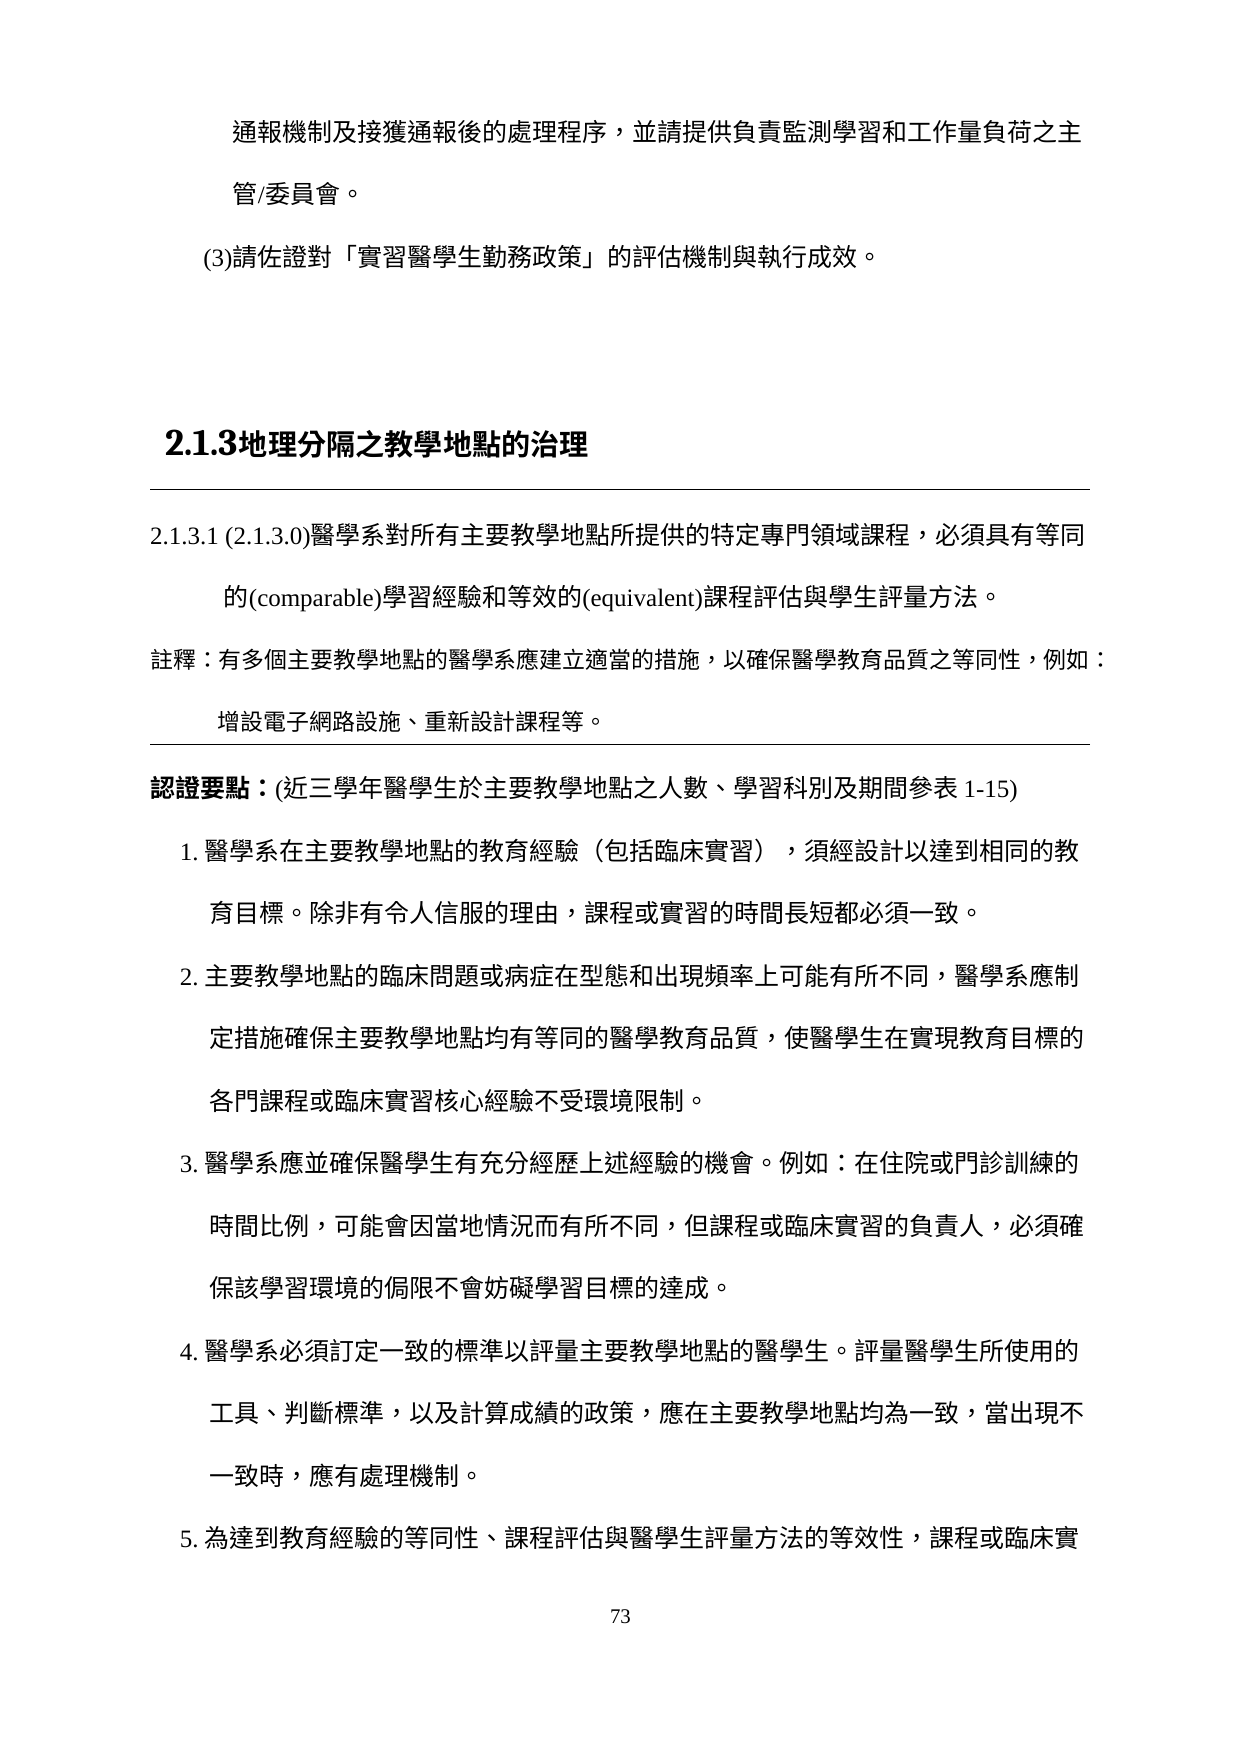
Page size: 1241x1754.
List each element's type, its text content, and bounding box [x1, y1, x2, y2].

list 醫學系在主要教學地點的教育經驗（包括臨床實習），須經設計以達到相同的教育目標。除非有令人信服的理由，課程或實習的時間長短都必須一致。 [179, 807, 1090, 932]
text 認證要點：(近三學年醫學生於主要教學地點之人數、學習科別及期間參表1-15) [150, 745, 1090, 807]
list 醫學系應並確保醫學生有充分經歷上述經驗的機會。例如：在住院或門診訓練的時間比例，可能會因當地情況而有所不同，但課程或臨床實習的負責人，必須確保該學習環境的侷限不會妨礙學習目標的達成。 [179, 1120, 1090, 1307]
list 主要教學地點的臨床問題或病症在型態和出現頻率上可能有所不同，醫學系應制定措施確保主要教學地點均有等同的醫學教育品質，使醫學生在實現教育目標的各門課程或臨床實習核心經驗不受環境限制。 [179, 932, 1090, 1120]
list 為達到教育經驗的等同性、課程評估與醫學生評量方法的等效性，課程或臨床實 [179, 1495, 1090, 1557]
text 2.1.3.1 (2.1.3.0)醫學系對所有主要教學地點所提供的特定專門領域課程，必須具有等同的(comparable)學習經驗和等效的(equivalent)課程評估與學生評量方法。 [150, 490, 1090, 614]
list 地理分隔之教學地點的治理 [165, 401, 1090, 464]
list 通報機制及接獲通報後的處理程序，並請提供負責監測學習和工作量負荷之主管/委員會。 [203, 89, 1090, 214]
text 註釋：有多個主要教學地點的醫學系應建立適當的措施，以確保醫學教育品質之等同性，例如：增設電子網路設施、重新設計課程等。 [150, 614, 1090, 744]
list 醫學系必須訂定一致的標準以評量主要教學地點的醫學生。評量醫學生所使用的工具、判斷標準，以及計算成績的政策，應在主要教學地點均為一致，當出現不一致時，應有處理機制。 [179, 1307, 1090, 1495]
list 請佐證對「實習醫學生勤務政策」的評估機制與執行成效。 [203, 214, 1090, 276]
